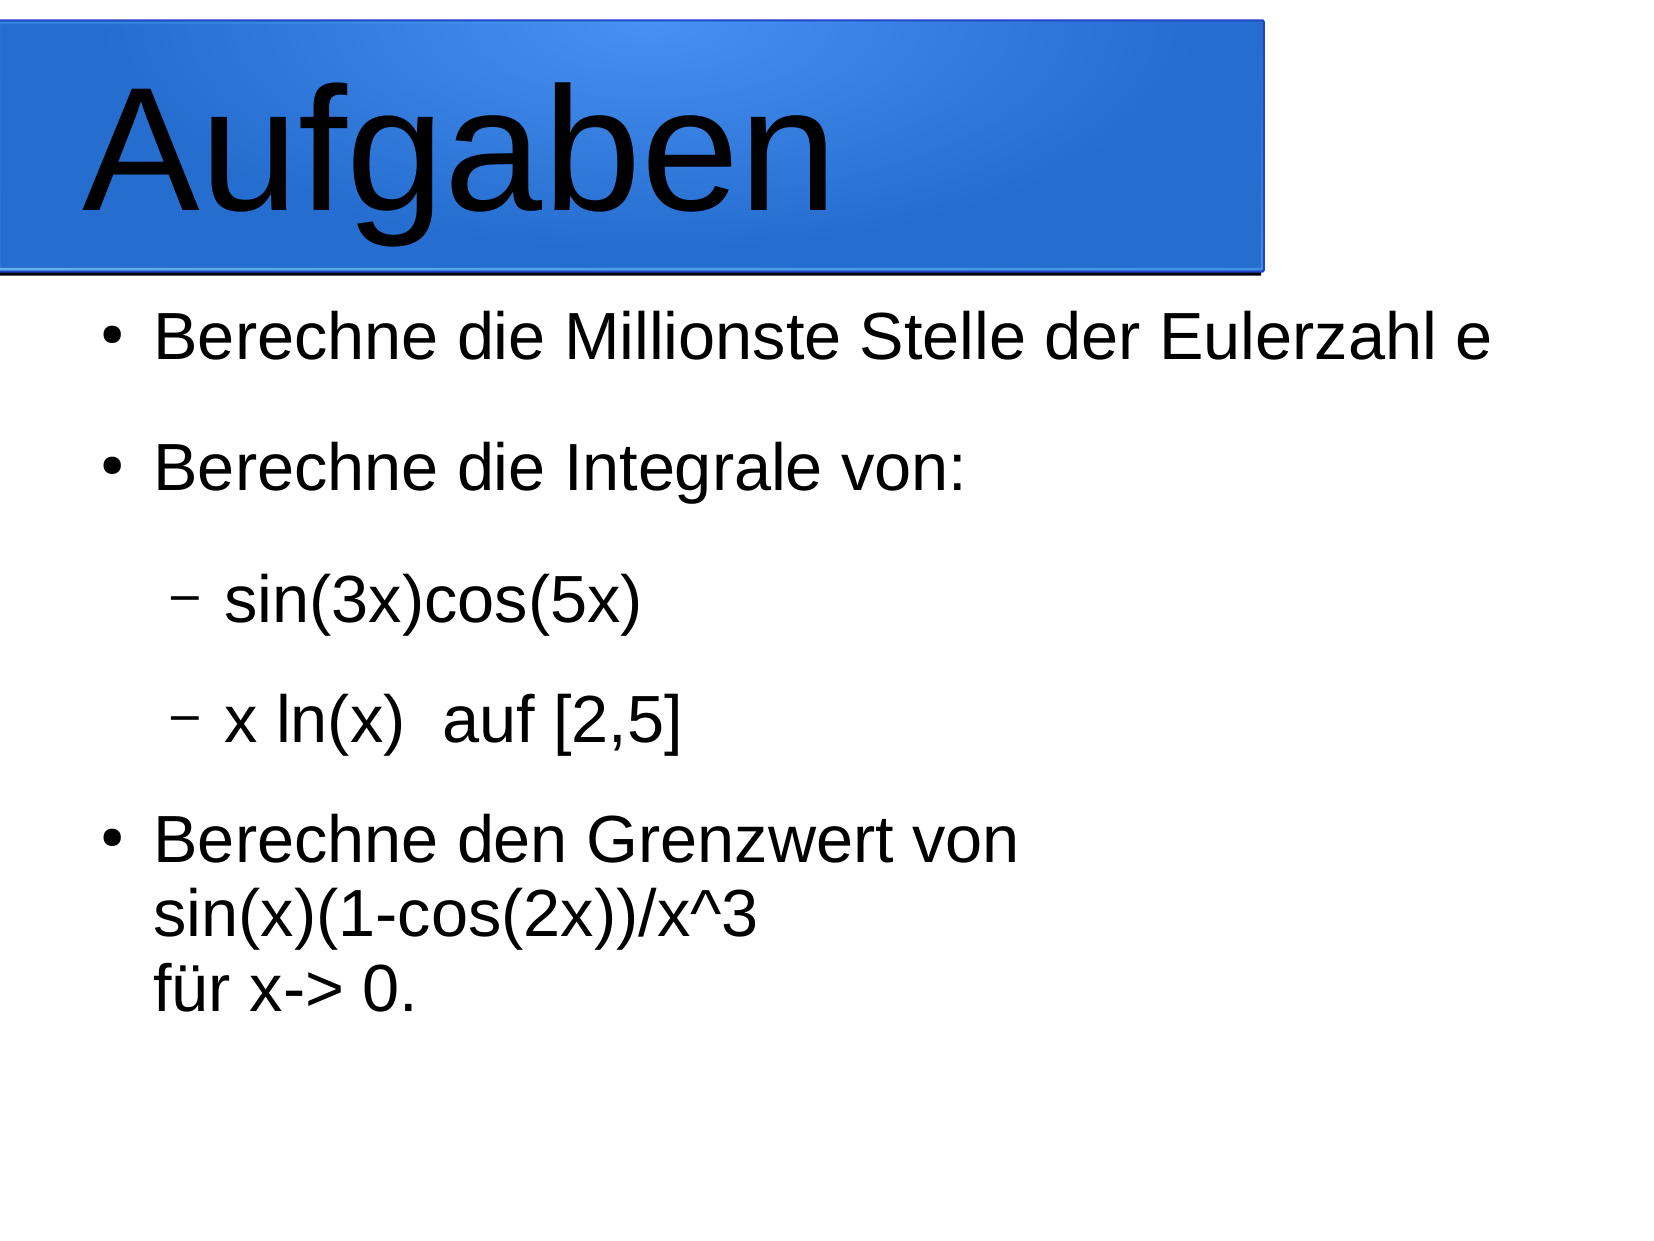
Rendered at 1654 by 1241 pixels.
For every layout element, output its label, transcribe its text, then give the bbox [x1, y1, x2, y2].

title Aufgaben [82, 47, 1235, 252]
list Berechne die Millionste Stelle der Eulerzahl e Berechne die Integrale von: sin(3x)cos(5x) x ln(x) auf [2,5] Berechne den Grenzwert von sin(x)(1-cos(2x))/x^3 für x-> 0. [82, 299, 1571, 1186]
